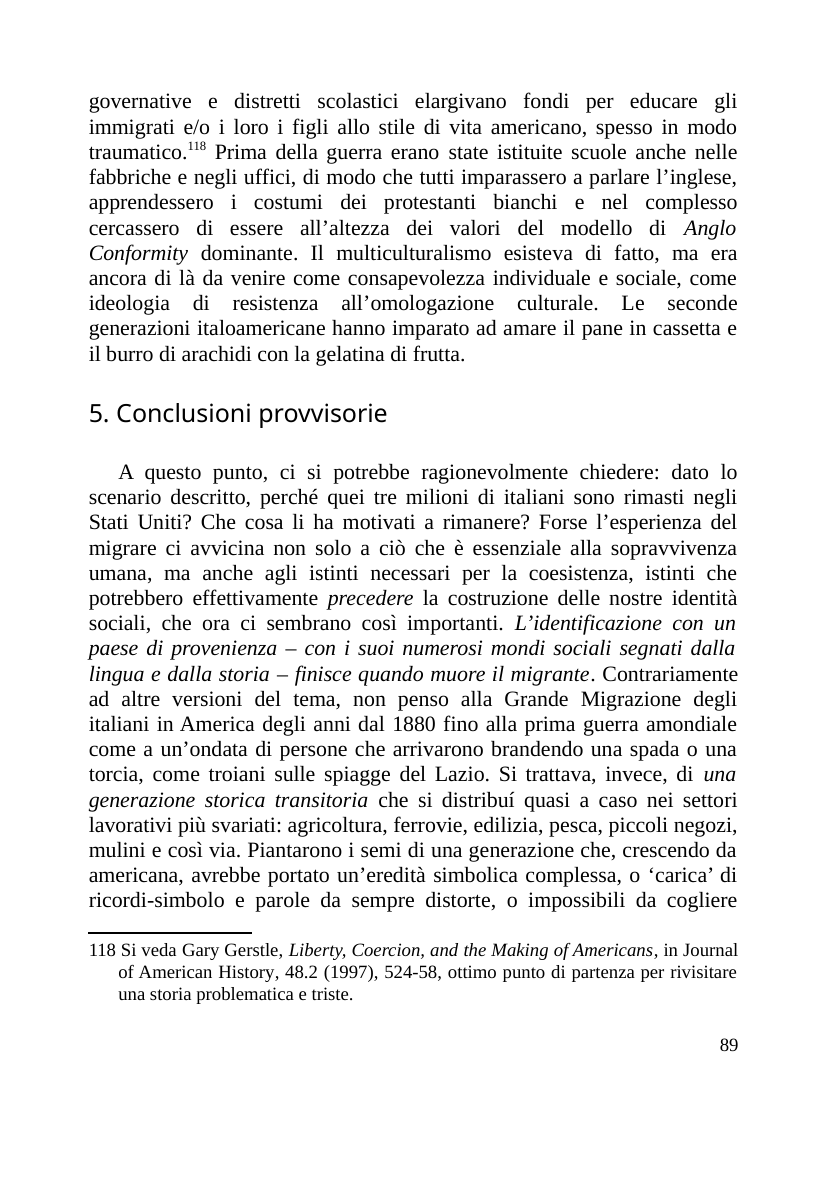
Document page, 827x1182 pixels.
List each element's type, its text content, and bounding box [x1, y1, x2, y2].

text A questo punto, ci si potrebbe ragionevolmente chiedere: dato lo scenario descritto, perché quei tre milioni di italiani sono rimasti negli Stati Uniti? Che cosa li ha motivati a rimanere? Forse l’esperienza del migrare ci avvicina non solo a ciò che è essenziale alla sopravvivenza umana, ma anche agli istinti necessari per la coesistenza, istinti che potrebbero effettivamente precedere la costruzione delle nostre identità sociali, che ora ci sembrano così importanti. L’identificazione con un paese di provenienza – con i suoi numerosi mondi sociali segnati dalla lingua e dalla storia – finisce quando muore il migrante. Contrariamente ad altre versioni del tema, non penso alla Grande Migrazione degli italiani in America degli anni dal 1880 fino alla prima guerra amondiale come a un’ondata di persone che arrivarono brandendo una spada o una torcia, come troiani sulle spiagge del Lazio. Si trattava, invece, di una generazione storica transitoria che si distribuí quasi a caso nei settori lavorativi più svariati: agricoltura, ferrovie, edilizia, pesca, piccoli negozi, mulini e così via. Piantarono i semi di una generazione che, crescendo da americana, avrebbe portato un’eredità simbolica complessa, o ‘carica’ di ricordi-simbolo e parole da sempre distorte, o impossibili da cogliere [88, 459, 738, 913]
text governative e distretti scolastici elargivano fondi per educare gli immigrati e/o i loro i figli allo stile di vita americano, spesso in modo traumatico. Prima della guerra erano state istituite scuole anche nelle fabbriche e negli uffici, di modo che tutti imparassero a parlare l’inglese, apprendessero i costumi dei protestanti bianchi e nel complesso cercassero di essere all’altezza dei valori del modello di Anglo Conformity dominante. Il multiculturalismo esisteva di fatto, ma era ancora di là da venire come consapevolezza individuale e sociale, come ideologia di resistenza all’omologazione culturale. Le seconde generazioni italoamericane hanno imparato ad amare il pane in cassetta e il burro di arachidi con la gelatina di frutta. [88, 88, 738, 366]
text 5. Conclusioni provvisorie [88, 395, 738, 429]
text Si veda Gary Gerstle, Liberty, Coercion, and the Making of Americans, in Journal of American History, 48.2 (1997), 524-58, ottimo punto di partenza per rivisitare una storia problematica e triste. [88, 939, 738, 1004]
